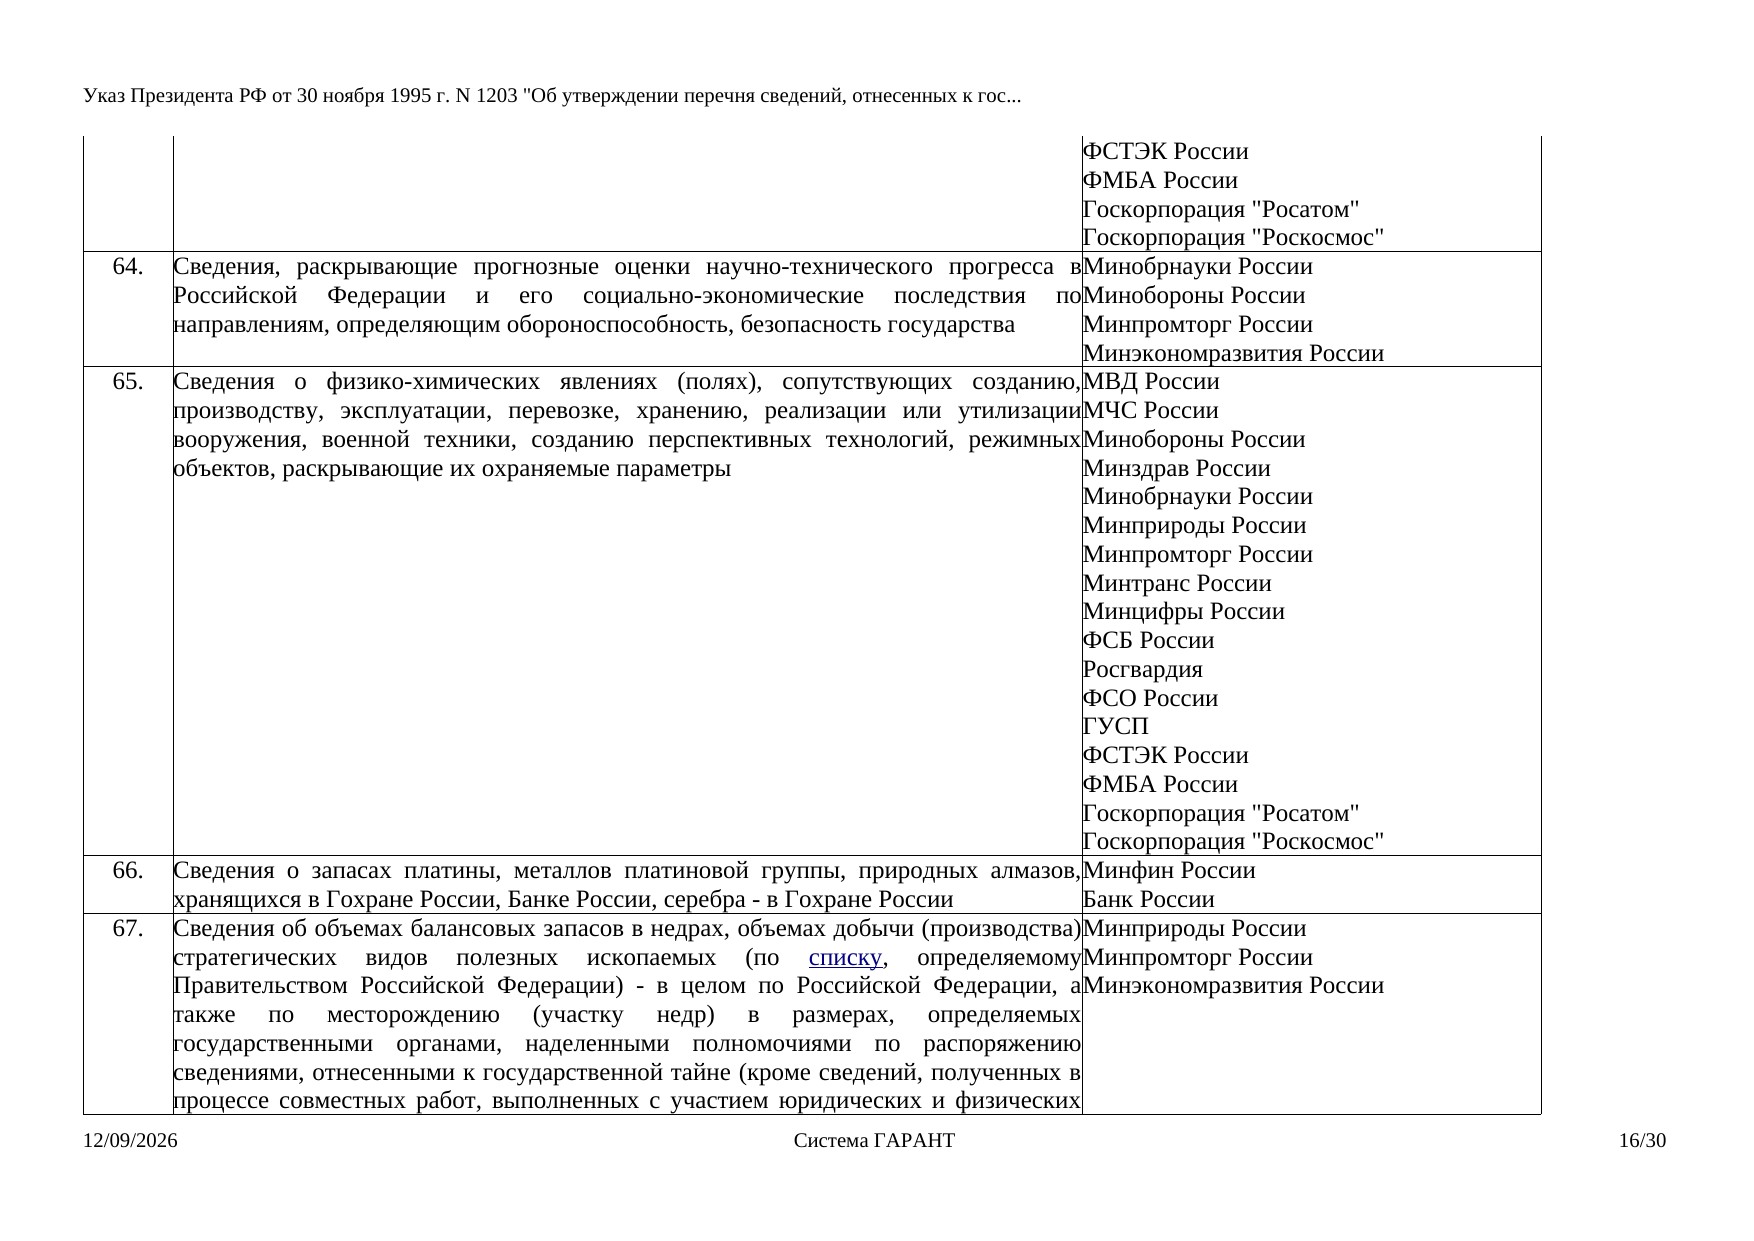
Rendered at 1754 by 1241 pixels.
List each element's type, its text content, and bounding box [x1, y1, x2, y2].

table_cell Минфин России Банк России [1083, 856, 1541, 913]
table_cell Минобрнауки России Минобороны России Минпромторг России Минэкономразвития России [1083, 252, 1541, 366]
table_cell [174, 136, 1082, 251]
table_cell 66. [84, 856, 173, 913]
table_cell Сведения об объемах балансовых запасов в недрах, объемах добычи (производства) стратегических видов полезных ископаемых (по списку, определяемому Правительством Российской Федерации) - в целом по Российской Федерации, а также по месторождению (участку недр) в размерах, определяемых государственными органами, наделенными полномочиями по распоряжению сведениями, отнесенными к государственной тайне (кроме сведений, полученных в процессе совместных работ, выполненных с участием юридических и физических [174, 914, 1082, 1114]
table_cell Минприроды России Минпромторг России Минэкономразвития России [1083, 914, 1541, 1114]
table_cell Сведения, раскрывающие прогнозные оценки научно-технического прогресса в Российской Федерации и его социально-экономические последствия по направлениям, определяющим обороноспособность, безопасность государства [174, 252, 1082, 366]
table_cell Сведения о запасах платины, металлов платиновой группы, природных алмазов, хранящихся в Гохране России, Банке России, серебра - в Гохране России [174, 856, 1082, 913]
table_cell 65. [84, 367, 173, 855]
table_cell 64. [84, 252, 173, 366]
table_cell ФСТЭК России ФМБА России Госкорпорация "Росатом" Госкорпорация "Роскосмос" [1083, 136, 1541, 251]
table_cell МВД России МЧС России Минобороны России Минздрав России Минобрнауки России Минприроды России Минпромторг России Минтранс России Минцифры России ФСБ России Росгвардия ФСО России ГУСП ФСТЭК России ФМБА России Госкорпорация "Росатом" Госкорпорация "Роскосмос" [1083, 367, 1541, 855]
table_cell [84, 136, 173, 251]
table_cell 67. [84, 914, 173, 1114]
table_cell Сведения о физико-химических явлениях (полях), сопутствующих созданию, производству, эксплуатации, перевозке, хранению, реализации или утилизации вооружения, военной техники, созданию перспективных технологий, режимных объектов, раскрывающие их охраняемые параметры [174, 367, 1082, 855]
